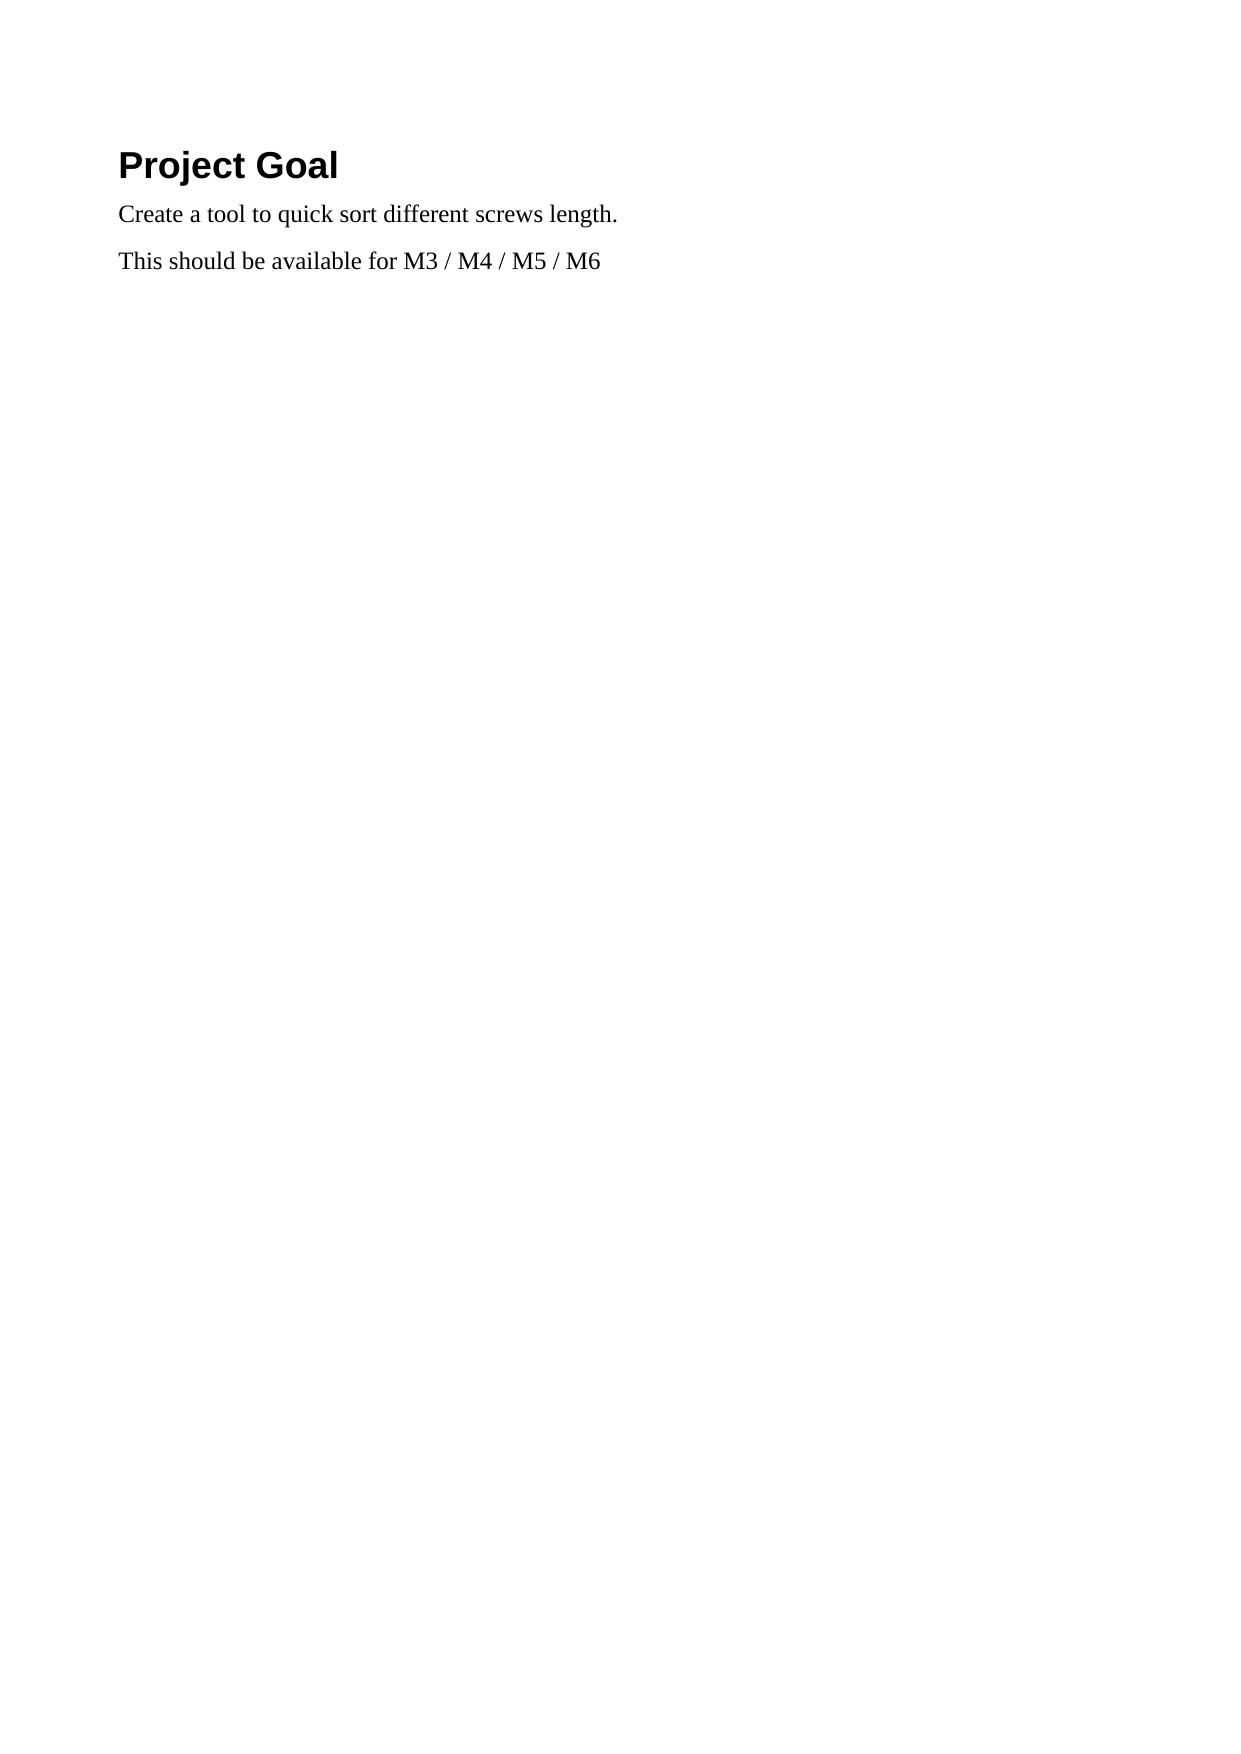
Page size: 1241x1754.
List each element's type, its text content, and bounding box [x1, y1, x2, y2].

subtitle Project Goal [118, 143, 1122, 186]
text This should be available for M3 / M4 / M5 / M6 [118, 246, 1122, 275]
text Create a tool to quick sort different screws length. [118, 199, 1122, 227]
